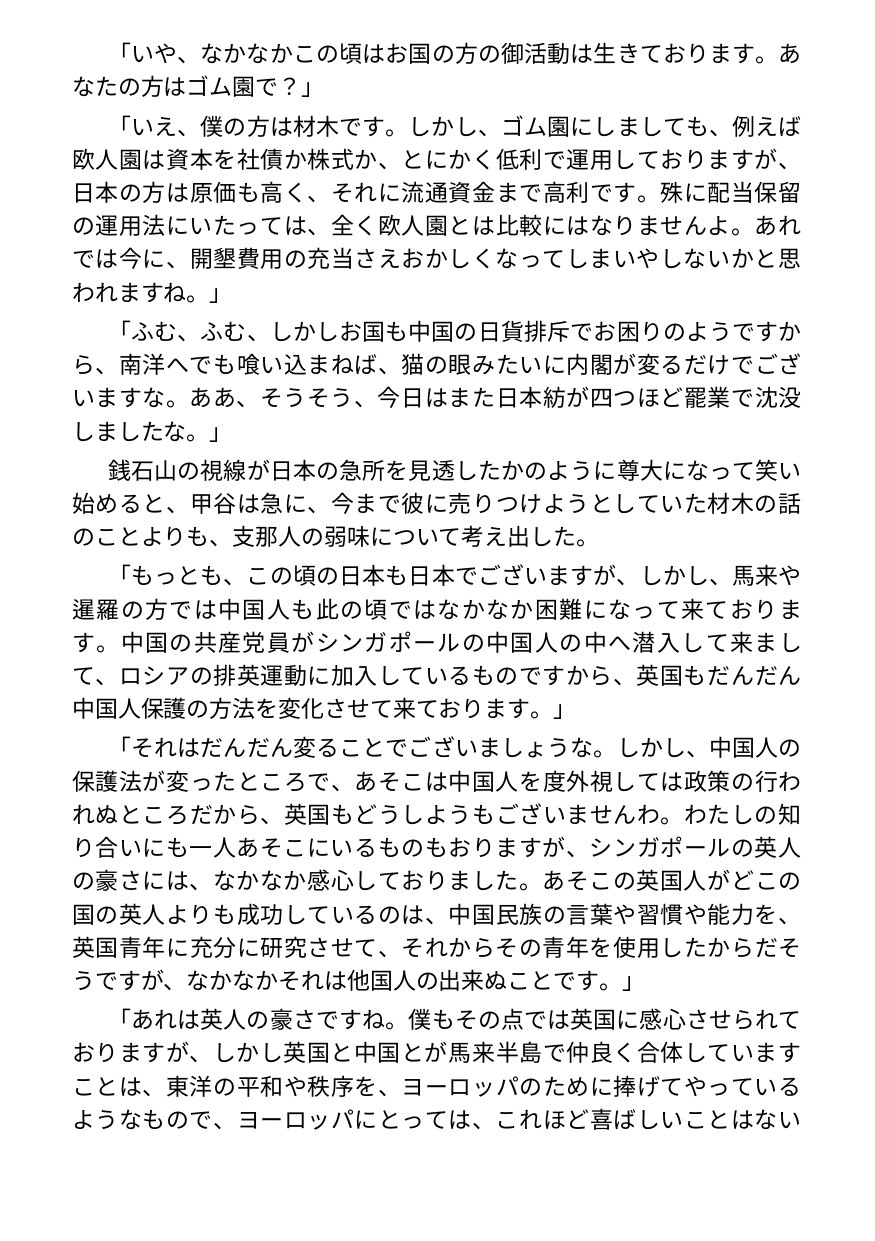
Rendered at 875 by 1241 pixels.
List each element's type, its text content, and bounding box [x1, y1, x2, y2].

text 「もっとも、この頃の日本も日本でございますが、しかし、馬来や暹羅の方では中国人も此の頃ではなかなか困難になって来ております。中国の共産党員がシンガポールの中国人の中へ潜入して来まして、ロシアの排英運動に加入しているものですから、英国もだんだん中国人保護の方法を変化させて来ております。」 [72, 558, 802, 724]
text 「いや、なかなかこの頃はお国の方の御活動は生きております。あなたの方はゴム園で？」 [72, 36, 802, 102]
text 銭石山の視線が日本の急所を見透したかのように尊大になって笑い始めると、甲谷は急に、今まで彼に売りつけようとしていた材木の話のことよりも、支那人の弱味について考え出した。 [72, 453, 802, 552]
text 「それはだんだん変ることでございましょうな。しかし、中国人の保護法が変ったところで、あそこは中国人を度外視しては政策の行われぬところだから、英国もどうしようもございませんわ。わたしの知り合いにも一人あそこにいるものもおりますが、シンガポールの英人の豪さには、なかなか感心しておりました。あそこの英国人がどこの国の英人よりも成功しているのは、中国民族の言葉や習慣や能力を、英国青年に充分に研究させて、それからその青年を使用したからだそうですが、なかなかそれは他国人の出来ぬことです。」 [72, 730, 802, 996]
text 「いえ、僕の方は材木です。しかし、ゴム園にしましても、例えば欧人園は資本を社債か株式か、とにかく低利で運用しておりますが、日本の方は原価も高く、それに流通資金まで高利です。殊に配当保留の運用法にいたっては、全く欧人園とは比較にはなりませんよ。あれでは今に、開墾費用の充当さえおかしくなってしまいやしないかと思われますね。」 [72, 108, 802, 308]
text 「あれは英人の豪さですね。僕もその点では英国に感心させられておりますが、しかし英国と中国とが馬来半島で仲良く合体していますことは、東洋の平和や秩序を、ヨーロッパのために捧げてやっているようなもので、ヨーロッパにとっては、これほど喜ばしいことはない [72, 1002, 802, 1135]
text 「ふむ、ふむ、しかしお国も中国の日貨排斥でお困りのようですから、南洋へでも喰い込まねば、猫の眼みたいに内閣が変るだけでございますな。ああ、そうそう、今日はまた日本紡が四つほど罷業で沈没しましたな。」 [72, 314, 802, 447]
